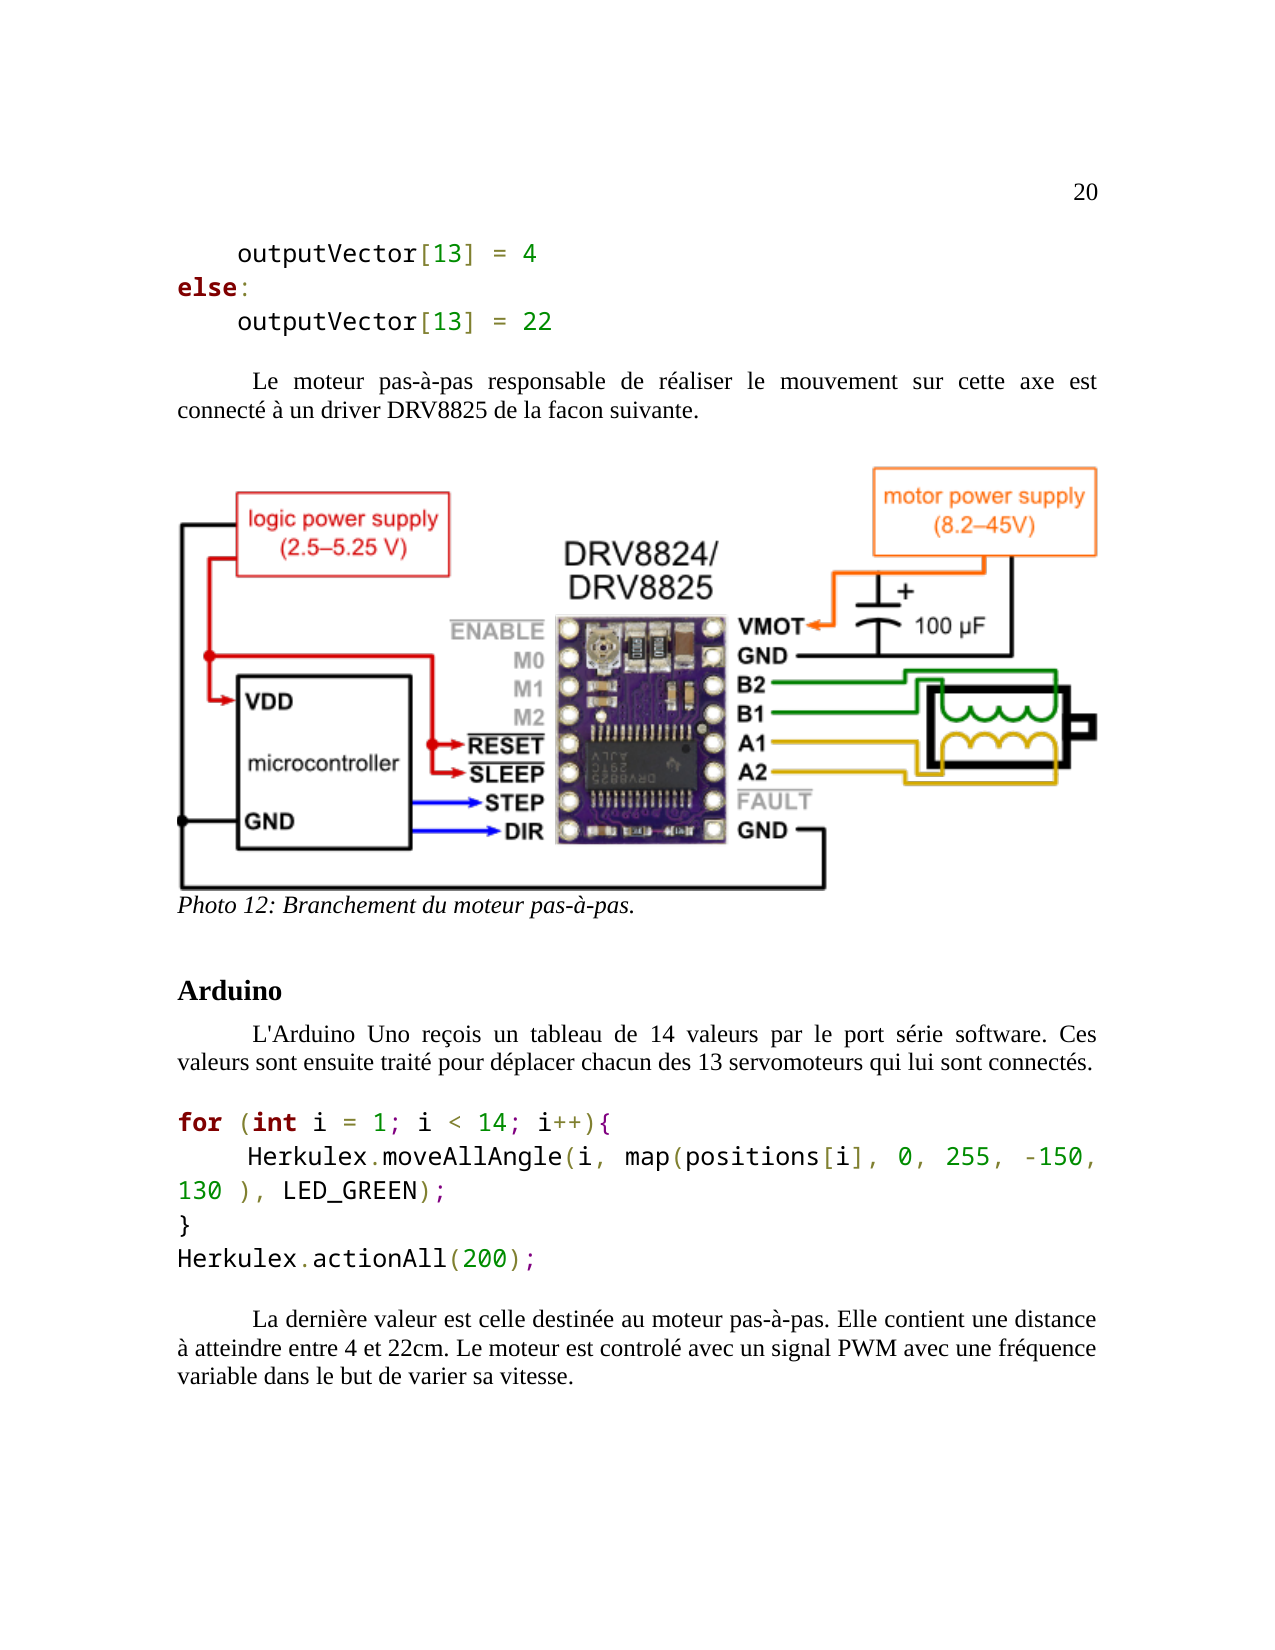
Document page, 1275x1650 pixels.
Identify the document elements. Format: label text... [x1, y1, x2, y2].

subtitle Arduino [177, 973, 1098, 1006]
text Herkulex.moveAllAngle(i, map(positions[i], 0, 255, -150, 130 ), LED_GREEN); [177, 1139, 1098, 1207]
text outputVector[13] = 4 [177, 235, 1098, 269]
text Photo 12: Branchement du moteur pas-à-pas. [177, 891, 1098, 919]
text else: [177, 269, 1098, 303]
text Herkulex.actionAll(200); [177, 1241, 1098, 1275]
text for (int i = 1; i < 14; i++){ [177, 1105, 1098, 1139]
text L'Arduino Uno reçois un tableau de 14 valeurs par le port série software. Ces valeurs sont ensuite traité pour déplacer chacun des 13 servomoteurs qui lui sont connectés. [177, 1019, 1098, 1076]
picture [177, 465, 1098, 891]
text Le moteur pas-à-pas responsable de réaliser le mouvement sur cette axe est connecté à un driver DRV8825 de la facon suivante. [177, 366, 1098, 424]
text La dernière valeur est celle destinée au moteur pas-à-pas. Elle contient une distance à atteindre entre 4 et 22cm. Le moteur est controlé avec un signal PWM avec une fréquence variable dans le but de varier sa vitesse. [177, 1304, 1098, 1390]
text outputVector[13] = 22 [177, 303, 1098, 337]
text } [177, 1207, 1098, 1241]
